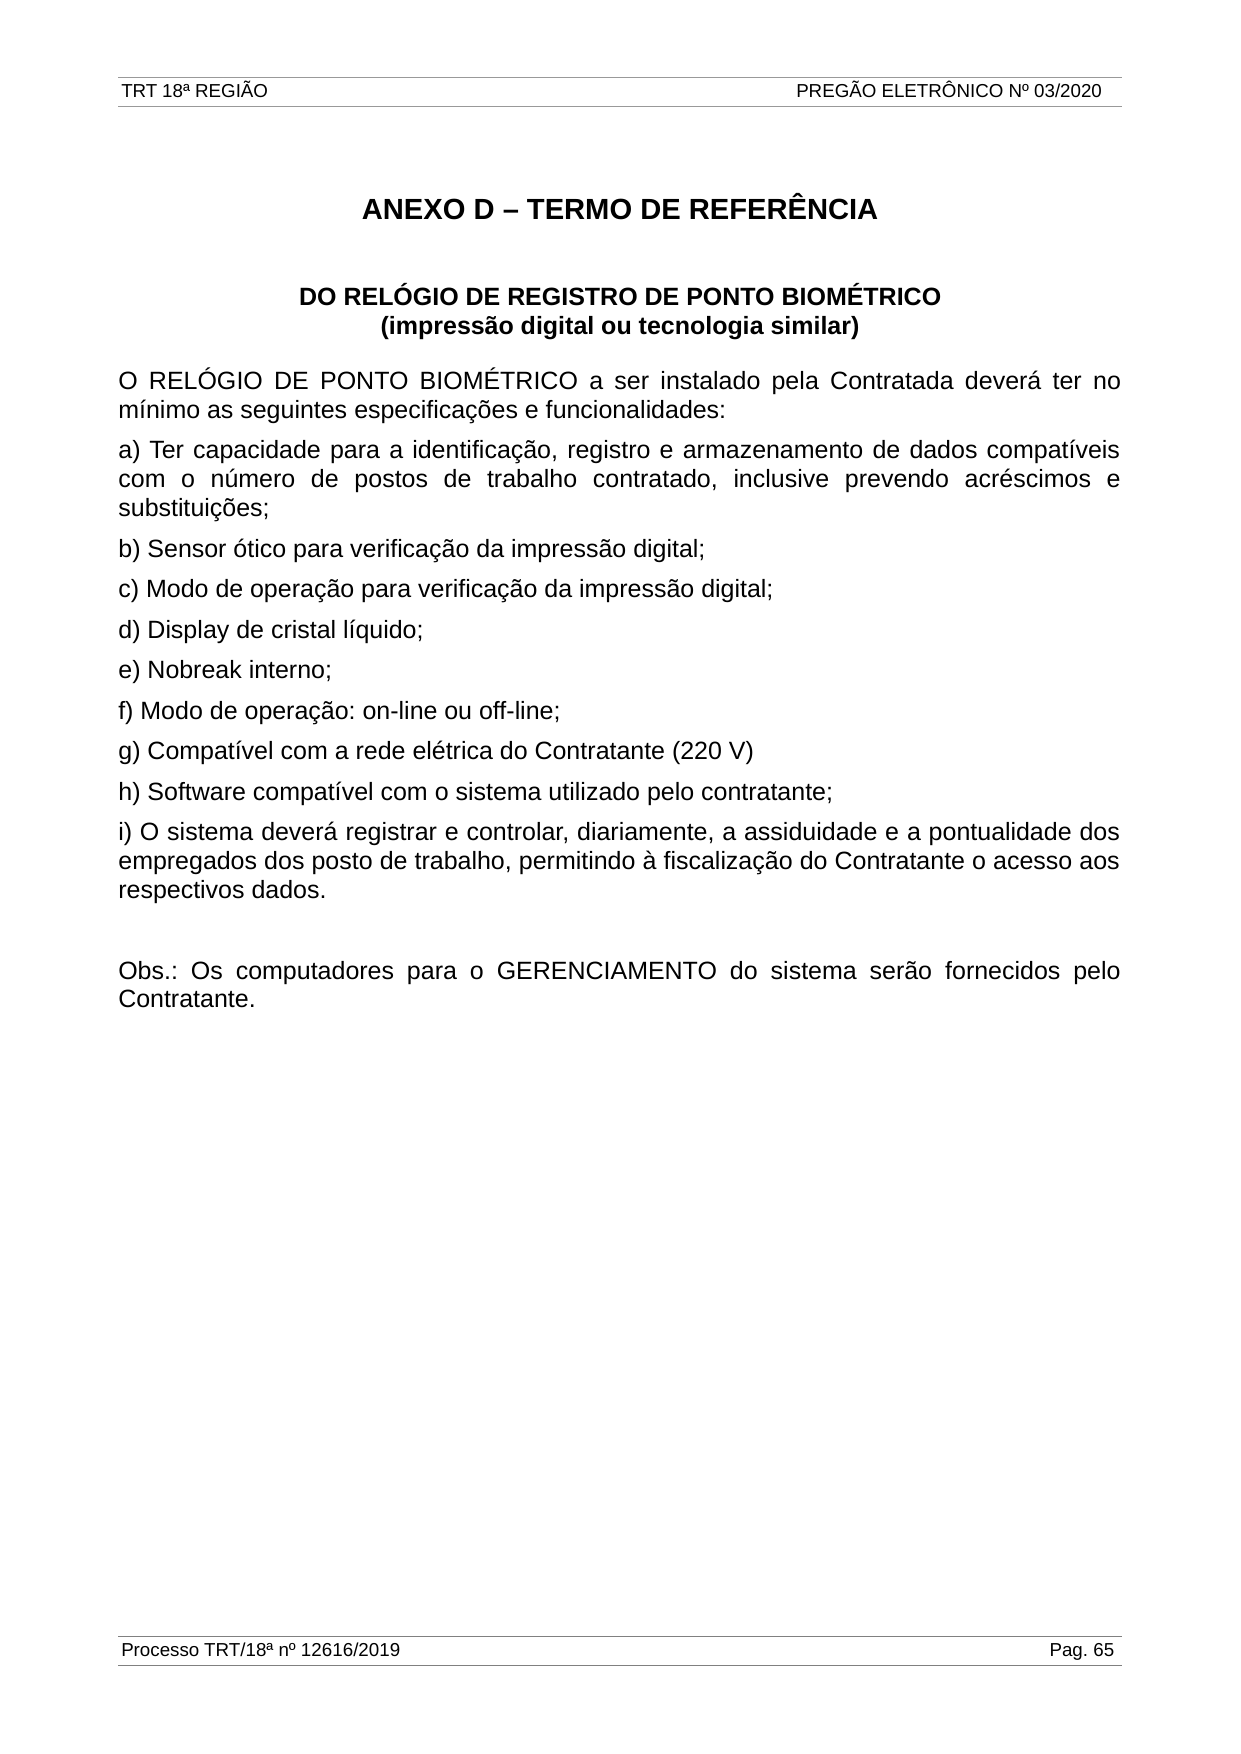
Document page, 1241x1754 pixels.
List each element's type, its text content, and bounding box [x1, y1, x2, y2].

text a) Ter capacidade para a identificação, registro e armazenamento de dados compatíveis com o número de postos de trabalho contratado, inclusive prevendo acréscimos e substituições; [118, 436, 1122, 522]
text c) Modo de operação para verificação da impressão digital; [118, 574, 1122, 603]
text e) Nobreak interno; [118, 655, 1122, 684]
text d) Display de cristal líquido; [118, 614, 1122, 643]
text i) O sistema deverá registrar e controlar, diariamente, a assiduidade e a pontualidade dos empregados dos posto de trabalho, permitindo à fiscalização do Contratante o acesso aos respectivos dados. [118, 817, 1122, 903]
text O RELÓGIO DE PONTO BIOMÉTRICO a ser instalado pela Contratada deverá ter no mínimo as seguintes especificações e funcionalidades: [118, 366, 1122, 424]
text (impressão digital ou tecnologia similar) [118, 311, 1122, 340]
text Obs.: Os computadores para o GERENCIAMENTO do sistema serão fornecidos pelo Contratante. [118, 956, 1122, 1013]
text h) Software compatível com o sistema utilizado pelo contratante; [118, 777, 1122, 805]
text b) Sensor ótico para verificação da impressão digital; [118, 533, 1122, 562]
text ANEXO D – TERMO DE REFERÊNCIA [118, 192, 1122, 226]
text DO RELÓGIO DE REGISTRO DE PONTO BIOMÉTRICO [118, 282, 1122, 311]
text g) Compatível com a rede elétrica do Contratante (220 V) [118, 736, 1122, 765]
text f) Modo de operação: on-line ou off-line; [118, 696, 1122, 724]
